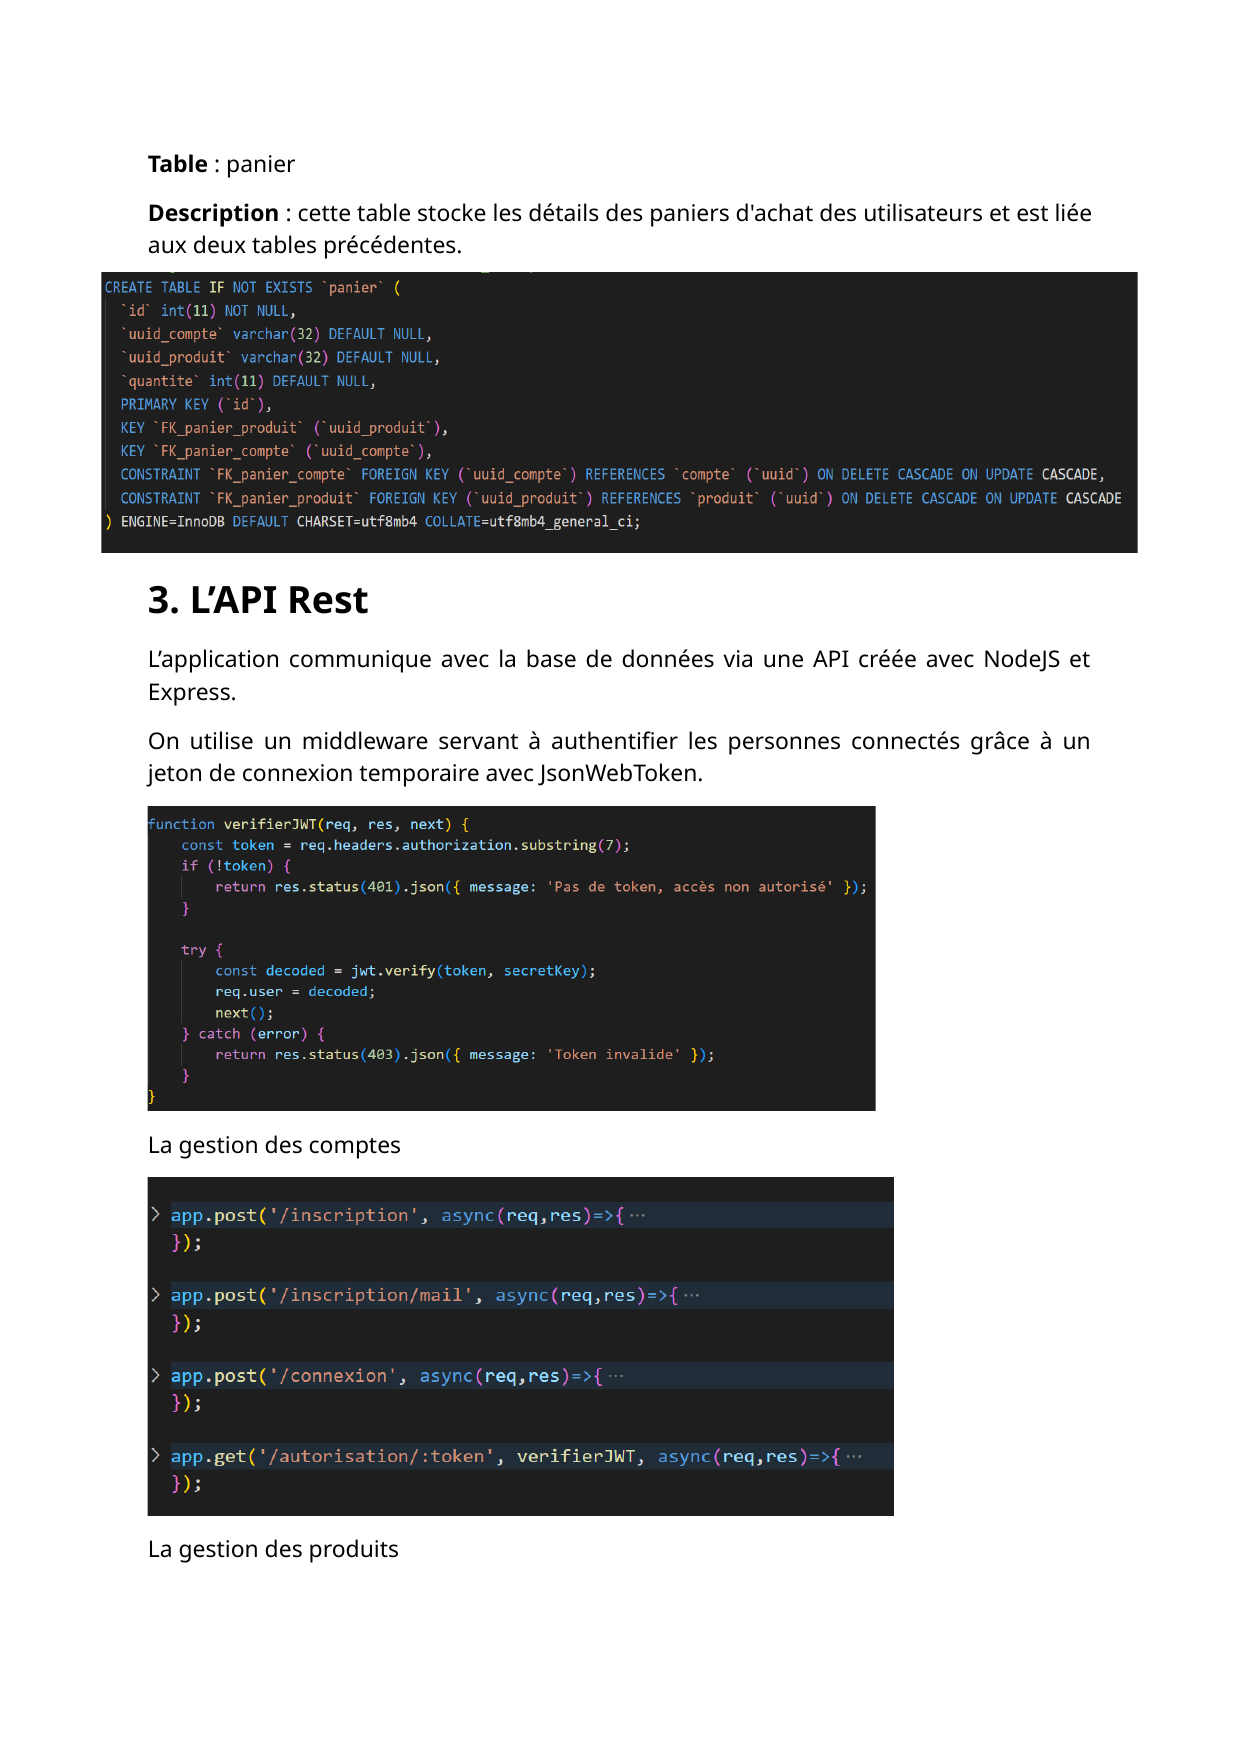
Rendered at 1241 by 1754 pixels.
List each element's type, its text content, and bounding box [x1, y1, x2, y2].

text La gestion des comptes [148, 1129, 1093, 1160]
text Description : cette table stocke les détails des paniers d'achat des utilisateurs et est liée aux deux tables précédentes. [148, 197, 1093, 261]
text L’application communique avec la base de données via une API créée avec NodeJS et Express. [148, 643, 1093, 707]
text Table : panier [148, 148, 1093, 179]
text La gestion des produits [148, 1533, 1093, 1565]
text On utilise un middleware servant à authentifier les personnes connectés grâce à un jeton de connexion temporaire avec JsonWebToken. [148, 725, 1093, 788]
text 3. L’API Rest [148, 573, 1093, 624]
